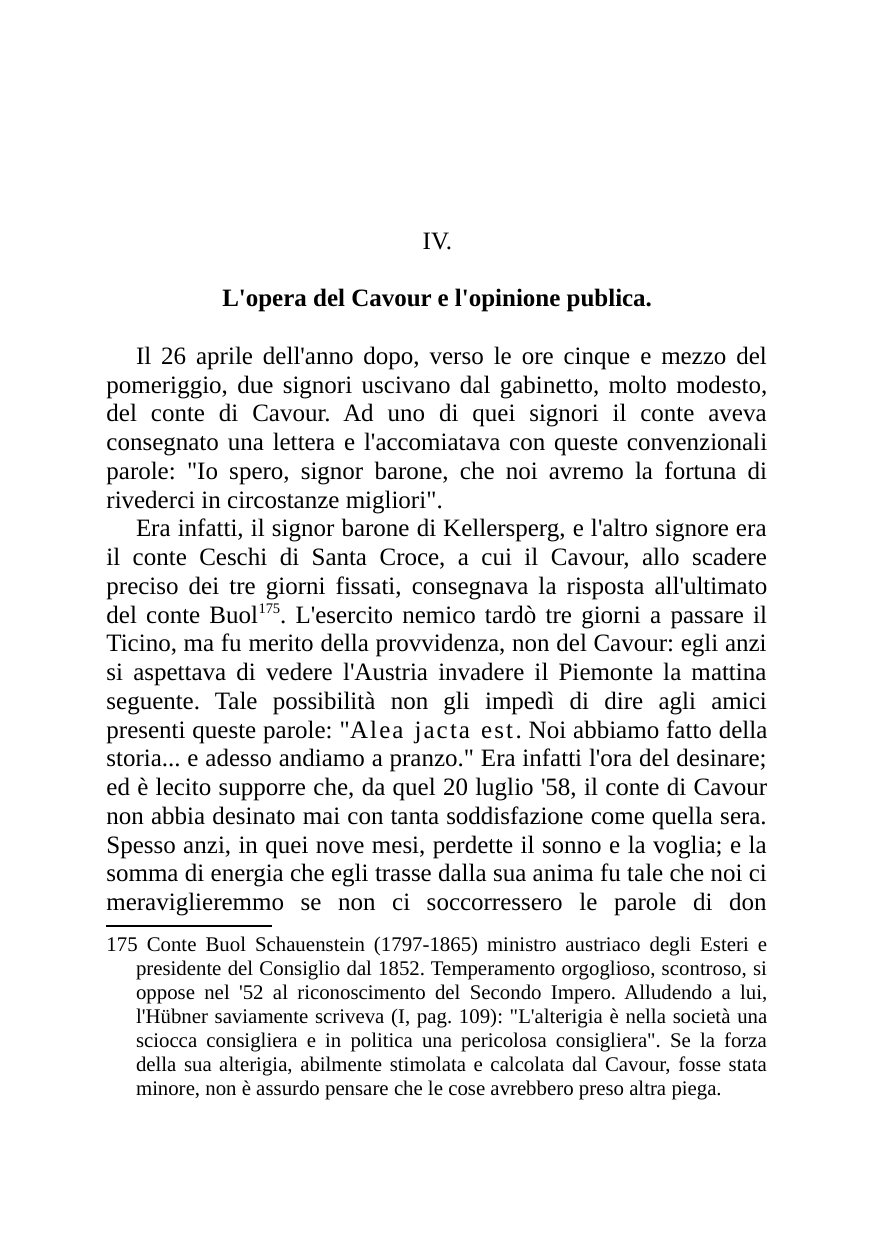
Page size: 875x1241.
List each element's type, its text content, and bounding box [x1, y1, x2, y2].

text Il 26 aprile dell'anno dopo, verso le ore cinque e mezzo del pomeriggio, due signori uscivano dal gabinetto, molto modesto, del conte di Cavour. Ad uno di quei signori il conte aveva consegnato una lettera e l'accomiatava con queste convenzionali parole: "Io spero, signor barone, che noi avremo la fortuna di rivederci in circostanze migliori". [106, 341, 768, 513]
text Conte Buol Schauenstein (1797-1865) ministro austriaco degli Esteri e presidente del Consiglio dal 1852. Temperamento orgoglioso, scontroso, si oppose nel '52 al riconoscimento del Secondo Impero. Alludendo a lui, l'Hübner saviamente scriveva (I, pag. 109): "L'alterigia è nella società una sciocca consigliera e in politica una pericolosa consigliera". Se la forza della sua alterigia, abilmente stimolata e calcolata dal Cavour, fosse stata minore, non è assurdo pensare che le cose avrebbero preso altra piega. [106, 932, 768, 1100]
text L'opera del Cavour e l'opinione publica. [106, 283, 768, 312]
text Era infatti, il signor barone di Kellersperg, e l'altro signore era il conte Ceschi di Santa Croce, a cui il Cavour, allo scadere preciso dei tre giorni fissati, consegnava la risposta all'ultimato del conte Buol. L'esercito nemico tardò tre giorni a passare il Ticino, ma fu merito della provvidenza, non del Cavour: egli anzi si aspettava di vedere l'Austria invadere il Piemonte la mattina seguente. Tale possibilità non gli impedì di dire agli amici presenti queste parole: "Alea jacta est. Noi abbiamo fatto della storia... e adesso andiamo a pranzo." Era infatti l'ora del desinare; ed è lecito supporre che, da quel 20 luglio '58, il conte di Cavour non abbia desinato mai con tanta soddisfazione come quella sera. Spesso anzi, in quei nove mesi, perdette il sonno e la voglia; e la somma di energia che egli trasse dalla sua anima fu tale che noi ci meraviglieremmo se non ci soccorressero le parole di don [106, 513, 768, 916]
text IV. [106, 226, 768, 255]
